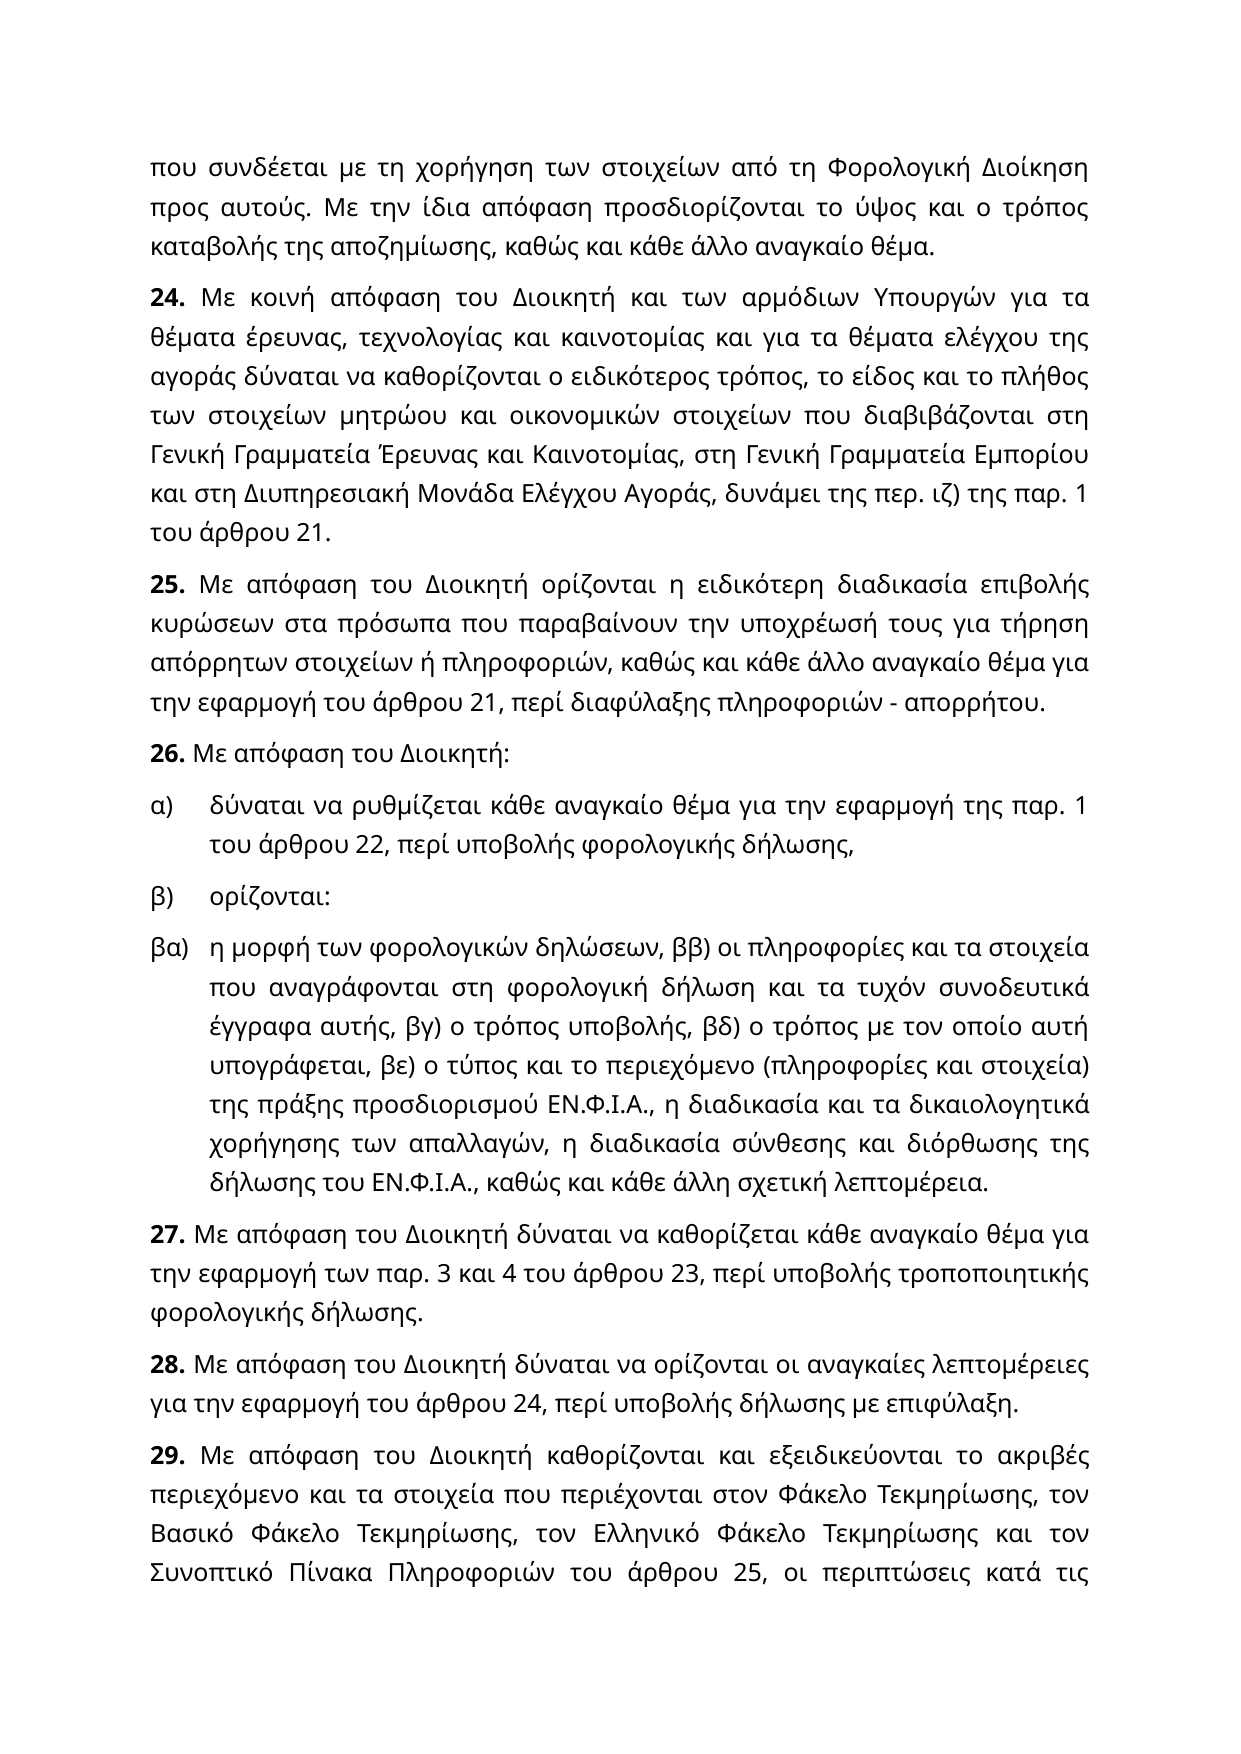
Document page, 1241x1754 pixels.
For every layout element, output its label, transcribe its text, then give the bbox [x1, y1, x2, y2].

text 24. Με κοινή απόφαση του Διοικητή και των αρμόδιων Υπουργών για τα θέματα έρευνας, τεχνολογίας και καινοτομίας και για τα θέματα ελέγχου της αγοράς δύναται να καθορίζονται ο ειδικότερος τρόπος, το είδος και το πλήθος των στοιχείων μητρώου και οικονομικών στοιχείων που διαβιβάζονται στη Γενική Γραμματεία Έρευνας και Καινοτομίας, στη Γενική Γραμματεία Εμπορίου και στη Διυπηρεσιακή Μονάδα Ελέγχου Αγοράς, δυνάμει της περ. ιζ) της παρ. 1 του άρθρου 21. [150, 280, 1090, 549]
text 29. Με απόφαση του Διοικητή καθορίζονται και εξειδικεύονται το ακριβές περιεχόμενο και τα στοιχεία που περιέχονται στον Φάκελο Τεκμηρίωσης, τον Βασικό Φάκελο Τεκμηρίωσης, τον Ελληνικό Φάκελο Τεκμηρίωσης και τον Συνοπτικό Πίνακα Πληροφοριών του άρθρου 25, οι περιπτώσεις κατά τις [150, 1437, 1090, 1589]
text 27. Με απόφαση του Διοικητή δύναται να καθορίζεται κάθε αναγκαίο θέμα για την εφαρμογή των παρ. 3 και 4 του άρθρου 23, περί υποβολής τροποποιητικής φορολογικής δήλωσης. [150, 1217, 1090, 1329]
text 26. Με απόφαση του Διοικητή: [150, 736, 1090, 770]
text που συνδέεται με τη χορήγηση των στοιχείων από τη Φορολογική Διοίκηση προς αυτούς. Με την ίδια απόφαση προσδιορίζονται το ύψος και ο τρόπος καταβολής της αποζημίωσης, καθώς και κάθε άλλο αναγκαίο θέμα. [150, 150, 1090, 262]
text 28. Με απόφαση του Διοικητή δύναται να ορίζονται οι αναγκαίες λεπτομέρειες για την εφαρμογή του άρθρου 24, περί υποβολής δήλωσης με επιφύλαξη. [150, 1347, 1090, 1420]
list βα) η μορφή των φορολογικών δηλώσεων, ββ) οι πληροφορίες και τα στοιχεία που αναγράφονται στη φορολογική δήλωση και τα τυχόν συνοδευτικά έγγραφα αυτής, βγ) ο τρόπος υποβολής, βδ) ο τρόπος με τον οποίο αυτή υπογράφεται, βε) ο τύπος και το περιεχόμενο (πληροφορίες και στοιχεία) της πράξης προσδιορισμού ΕΝ.Φ.Ι.Α., η διαδικασία και τα δικαιολογητικά χορήγησης των απαλλαγών, η διαδικασία σύνθεσης και διόρθωσης της δήλωσης του ΕΝ.Φ.Ι.Α., καθώς και κάθε άλλη σχετική λεπτομέρεια. [150, 930, 1090, 1199]
list β) ορίζονται: [150, 878, 1090, 912]
text 25. Με απόφαση του Διοικητή ορίζονται η ειδικότερη διαδικασία επιβολής κυρώσεων στα πρόσωπα που παραβαίνουν την υποχρέωσή τους για τήρηση απόρρητων στοιχείων ή πληροφοριών, καθώς και κάθε άλλο αναγκαίο θέμα για την εφαρμογή του άρθρου 21, περί διαφύλαξης πληροφοριών - απορρήτου. [150, 567, 1090, 718]
list α) δύναται να ρυθμίζεται κάθε αναγκαίο θέμα για την εφαρμογή της παρ. 1 του άρθρου 22, περί υποβολής φορολογικής δήλωσης, [150, 787, 1090, 861]
